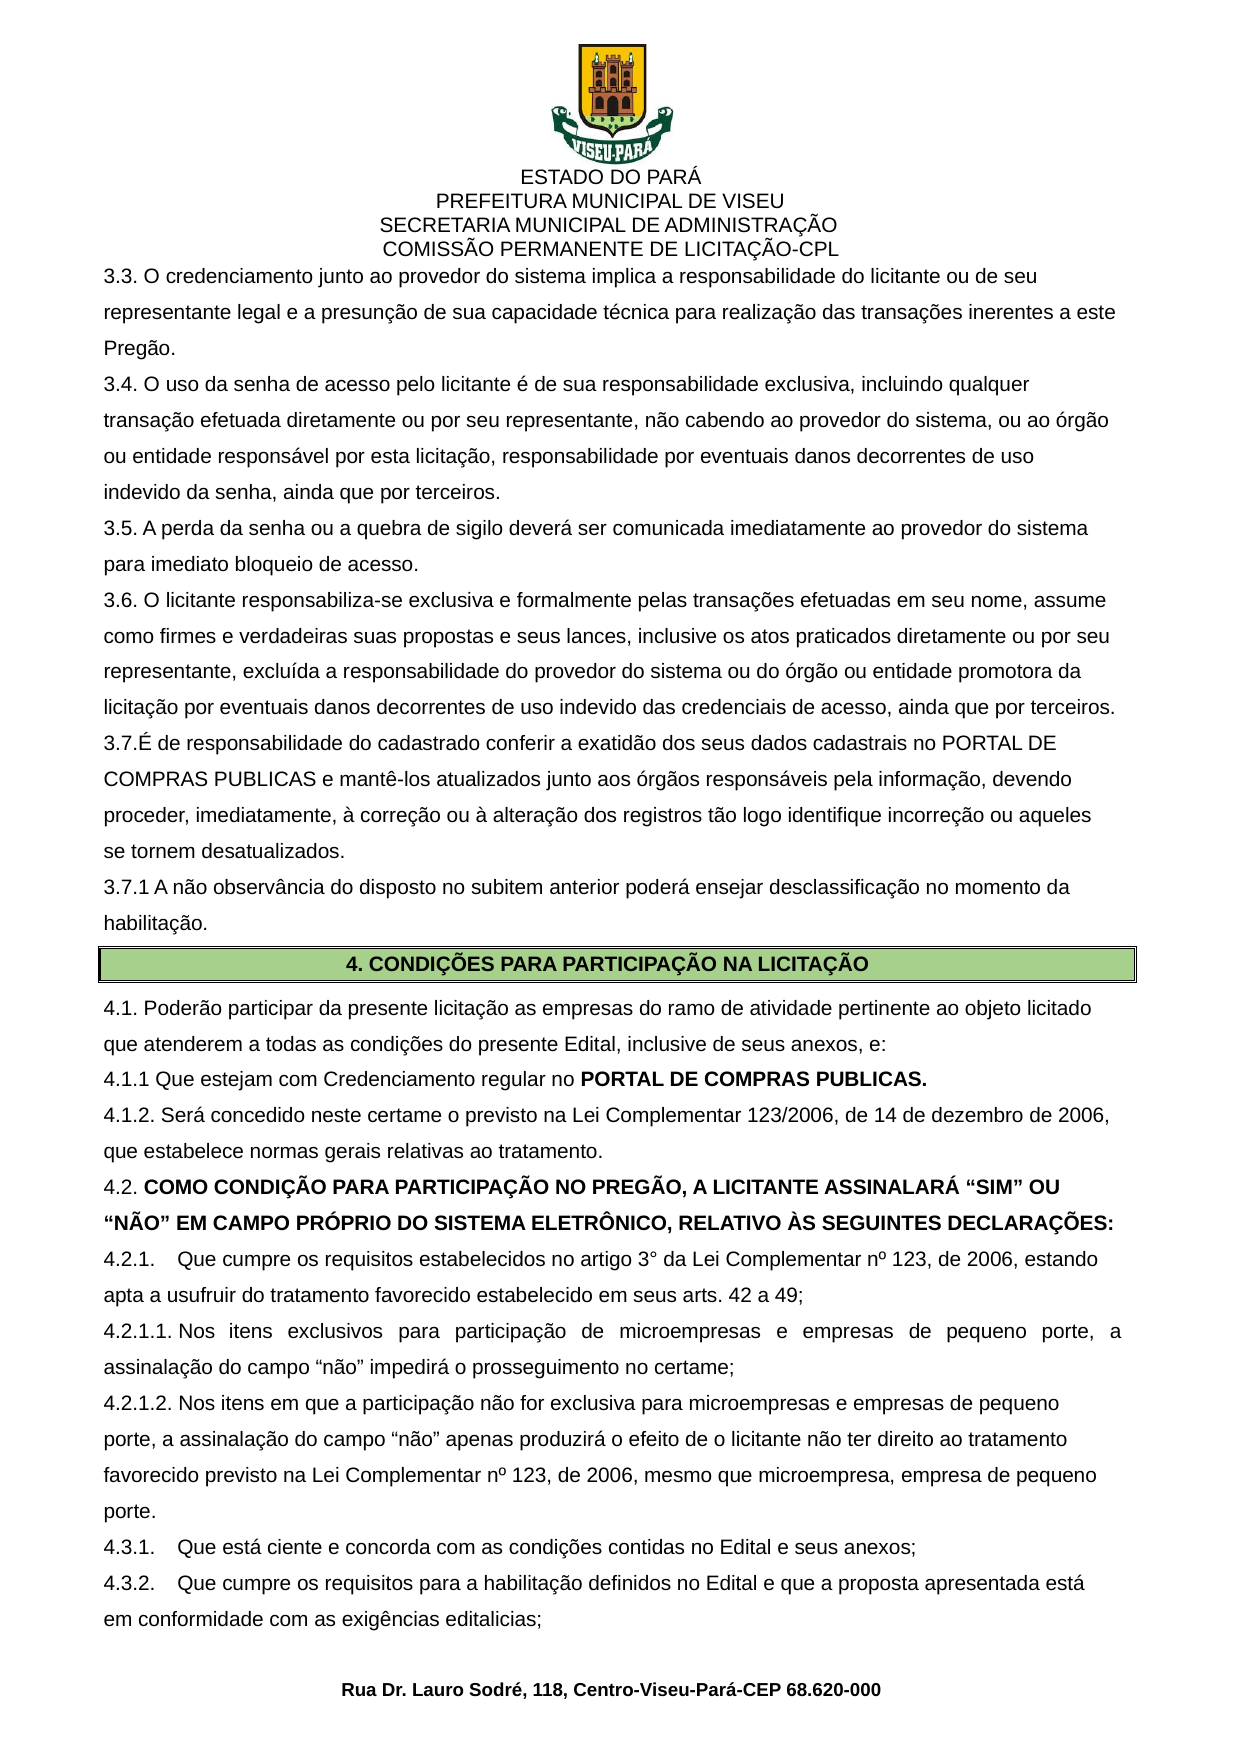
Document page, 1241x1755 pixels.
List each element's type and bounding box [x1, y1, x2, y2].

picture [551, 44, 674, 165]
